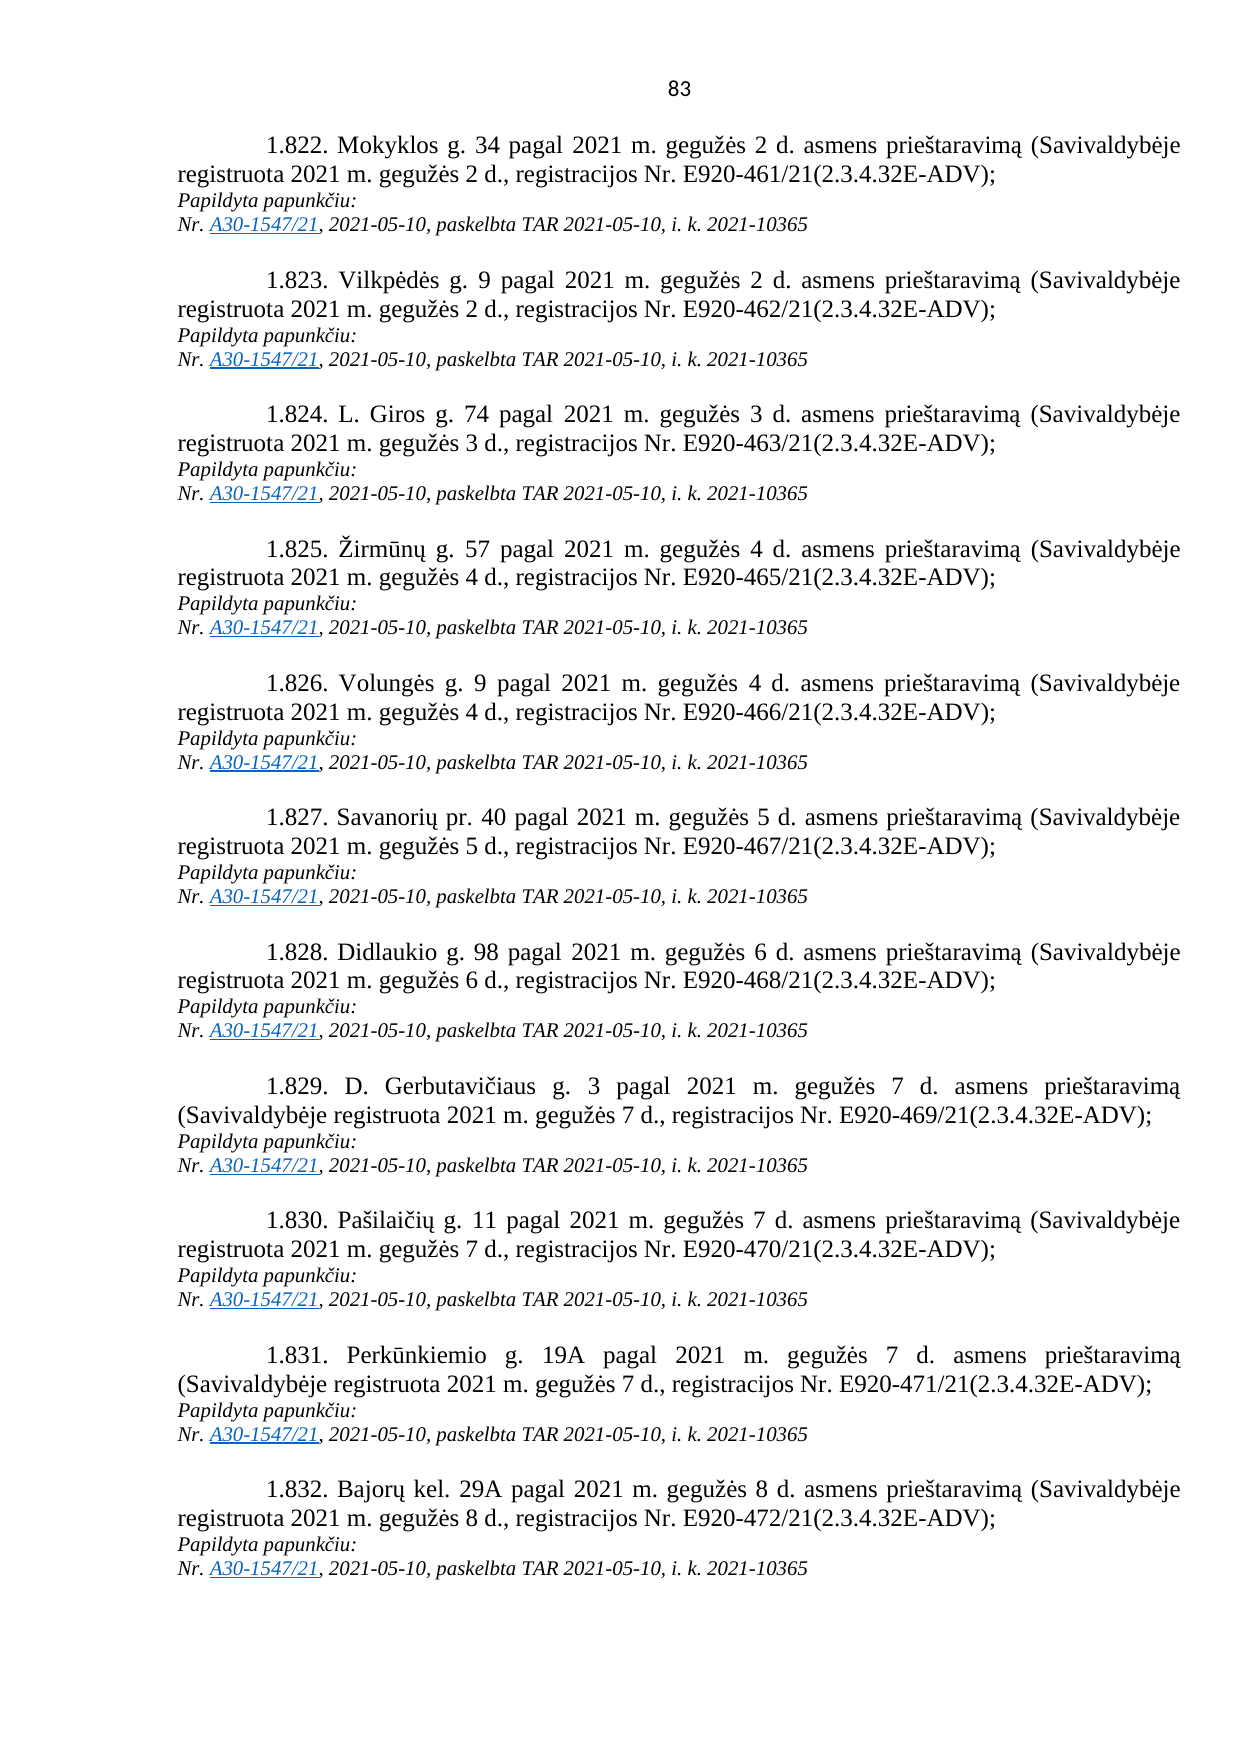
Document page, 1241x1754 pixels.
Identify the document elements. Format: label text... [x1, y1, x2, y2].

text 1.831. Perkūnkiemio g. 19A pagal 2021 m. gegužės 7 d. asmens prieštaravimą (Savivaldybėje registruota 2021 m. gegužės 7 d., registracijos Nr. E920-471/21(2.3.4.32E-ADV); [177, 1340, 1181, 1397]
text Papildyta papunkčiu: [177, 726, 1181, 750]
text Nr. A30-1547/21, 2021-05-10, paskelbta TAR 2021-05-10, i. k. 2021-10365 [177, 1287, 1181, 1311]
text Nr. A30-1547/21, 2021-05-10, paskelbta TAR 2021-05-10, i. k. 2021-10365 [177, 1422, 1181, 1446]
text Nr. A30-1547/21, 2021-05-10, paskelbta TAR 2021-05-10, i. k. 2021-10365 [177, 750, 1181, 774]
text Nr. A30-1547/21, 2021-05-10, paskelbta TAR 2021-05-10, i. k. 2021-10365 [177, 212, 1181, 236]
text Papildyta papunkčiu: [177, 457, 1181, 481]
text Papildyta papunkčiu: [177, 1397, 1181, 1422]
text Nr. A30-1547/21, 2021-05-10, paskelbta TAR 2021-05-10, i. k. 2021-10365 [177, 347, 1181, 371]
text 1.827. Savanorių pr. 40 pagal 2021 m. gegužės 5 d. asmens prieštaravimą (Savivaldybėje registruota 2021 m. gegužės 5 d., registracijos Nr. E920-467/21(2.3.4.32E-ADV); [177, 802, 1181, 860]
text Nr. A30-1547/21, 2021-05-10, paskelbta TAR 2021-05-10, i. k. 2021-10365 [177, 615, 1181, 639]
text 1.824. L. Giros g. 74 pagal 2021 m. gegužės 3 d. asmens prieštaravimą (Savivaldybėje registruota 2021 m. gegužės 3 d., registracijos Nr. E920-463/21(2.3.4.32E-ADV); [177, 399, 1181, 457]
text Papildyta papunkčiu: [177, 860, 1181, 884]
text 1.828. Didlaukio g. 98 pagal 2021 m. gegužės 6 d. asmens prieštaravimą (Savivaldybėje registruota 2021 m. gegužės 6 d., registracijos Nr. E920-468/21(2.3.4.32E-ADV); [177, 937, 1181, 994]
text Nr. A30-1547/21, 2021-05-10, paskelbta TAR 2021-05-10, i. k. 2021-10365 [177, 884, 1181, 908]
text 1.829. D. Gerbutavičiaus g. 3 pagal 2021 m. gegužės 7 d. asmens prieštaravimą (Savivaldybėje registruota 2021 m. gegužės 7 d., registracijos Nr. E920-469/21(2.3.4.32E-ADV); [177, 1071, 1181, 1129]
text 1.822. Mokyklos g. 34 pagal 2021 m. gegužės 2 d. asmens prieštaravimą (Savivaldybėje registruota 2021 m. gegužės 2 d., registracijos Nr. E920-461/21(2.3.4.32E-ADV); [177, 131, 1181, 188]
text 1.823. Vilkpėdės g. 9 pagal 2021 m. gegužės 2 d. asmens prieštaravimą (Savivaldybėje registruota 2021 m. gegužės 2 d., registracijos Nr. E920-462/21(2.3.4.32E-ADV); [177, 265, 1181, 322]
text Nr. A30-1547/21, 2021-05-10, paskelbta TAR 2021-05-10, i. k. 2021-10365 [177, 1556, 1181, 1580]
text Papildyta papunkčiu: [177, 591, 1181, 615]
text Nr. A30-1547/21, 2021-05-10, paskelbta TAR 2021-05-10, i. k. 2021-10365 [177, 1018, 1181, 1042]
text 1.826. Volungės g. 9 pagal 2021 m. gegužės 4 d. asmens prieštaravimą (Savivaldybėje registruota 2021 m. gegužės 4 d., registracijos Nr. E920-466/21(2.3.4.32E-ADV); [177, 668, 1181, 726]
text Nr. A30-1547/21, 2021-05-10, paskelbta TAR 2021-05-10, i. k. 2021-10365 [177, 1153, 1181, 1177]
text Papildyta papunkčiu: [177, 322, 1181, 347]
text Papildyta papunkčiu: [177, 1263, 1181, 1287]
text Papildyta papunkčiu: [177, 188, 1181, 212]
text 1.832. Bajorų kel. 29A pagal 2021 m. gegužės 8 d. asmens prieštaravimą (Savivaldybėje registruota 2021 m. gegužės 8 d., registracijos Nr. E920-472/21(2.3.4.32E-ADV); [177, 1474, 1181, 1532]
text Papildyta papunkčiu: [177, 994, 1181, 1018]
text 1.830. Pašilaičių g. 11 pagal 2021 m. gegužės 7 d. asmens prieštaravimą (Savivaldybėje registruota 2021 m. gegužės 7 d., registracijos Nr. E920-470/21(2.3.4.32E-ADV); [177, 1206, 1181, 1263]
text Papildyta papunkčiu: [177, 1129, 1181, 1153]
text Nr. A30-1547/21, 2021-05-10, paskelbta TAR 2021-05-10, i. k. 2021-10365 [177, 481, 1181, 505]
text Papildyta papunkčiu: [177, 1532, 1181, 1556]
text 1.825. Žirmūnų g. 57 pagal 2021 m. gegužės 4 d. asmens prieštaravimą (Savivaldybėje registruota 2021 m. gegužės 4 d., registracijos Nr. E920-465/21(2.3.4.32E-ADV); [177, 534, 1181, 591]
